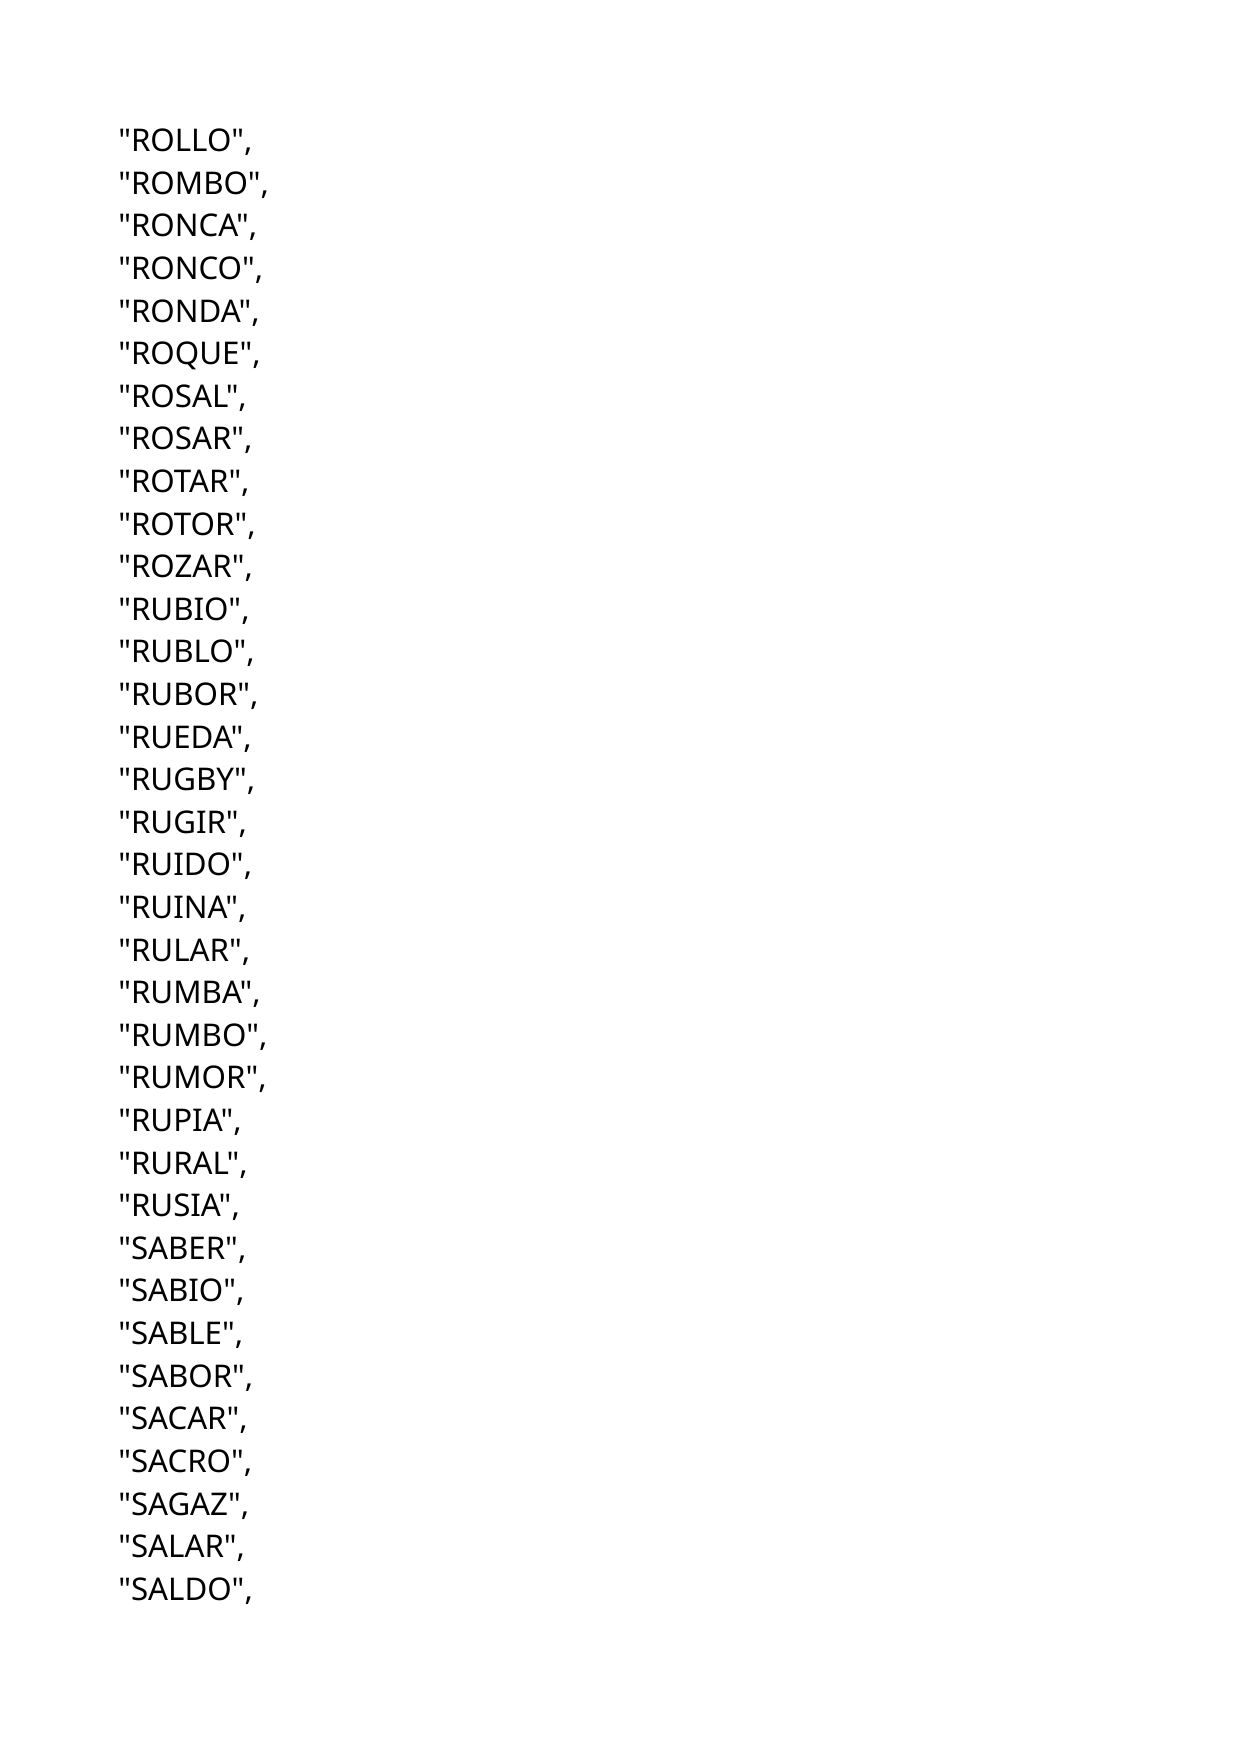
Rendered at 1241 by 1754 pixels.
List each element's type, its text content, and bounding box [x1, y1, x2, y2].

text "ROLLO", [118, 118, 1122, 161]
text "SALDO", [118, 1567, 1122, 1609]
text "RUMOR", [118, 1055, 1122, 1098]
text "RUBLO", [118, 629, 1122, 672]
text "ROMBO", [118, 161, 1122, 203]
text "SABIO", [118, 1268, 1122, 1311]
text "RUINA", [118, 885, 1122, 928]
text "ROZAR", [118, 544, 1122, 587]
text "SABOR", [118, 1354, 1122, 1396]
text "SALAR", [118, 1524, 1122, 1567]
text "ROSAR", [118, 416, 1122, 459]
text "RUPIA", [118, 1098, 1122, 1141]
text "RUMBO", [118, 1013, 1122, 1055]
text "SAGAZ", [118, 1481, 1122, 1524]
text "ROSAL", [118, 374, 1122, 416]
text "RURAL", [118, 1141, 1122, 1183]
text "RULAR", [118, 928, 1122, 970]
text "RUGIR", [118, 800, 1122, 842]
text "ROQUE", [118, 331, 1122, 374]
text "RUIDO", [118, 842, 1122, 885]
text "ROTOR", [118, 502, 1122, 544]
text "SACAR", [118, 1396, 1122, 1439]
text "RUBOR", [118, 672, 1122, 714]
text "SABLE", [118, 1311, 1122, 1354]
text "RUSIA", [118, 1183, 1122, 1226]
text "ROTAR", [118, 459, 1122, 502]
text "SABER", [118, 1226, 1122, 1268]
text "RONCA", [118, 203, 1122, 246]
text "RUMBA", [118, 970, 1122, 1013]
text "RONDA", [118, 288, 1122, 331]
text "RONCO", [118, 246, 1122, 288]
text "RUGBY", [118, 757, 1122, 800]
text "SACRO", [118, 1439, 1122, 1481]
text "RUEDA", [118, 714, 1122, 757]
text "RUBIO", [118, 587, 1122, 629]
